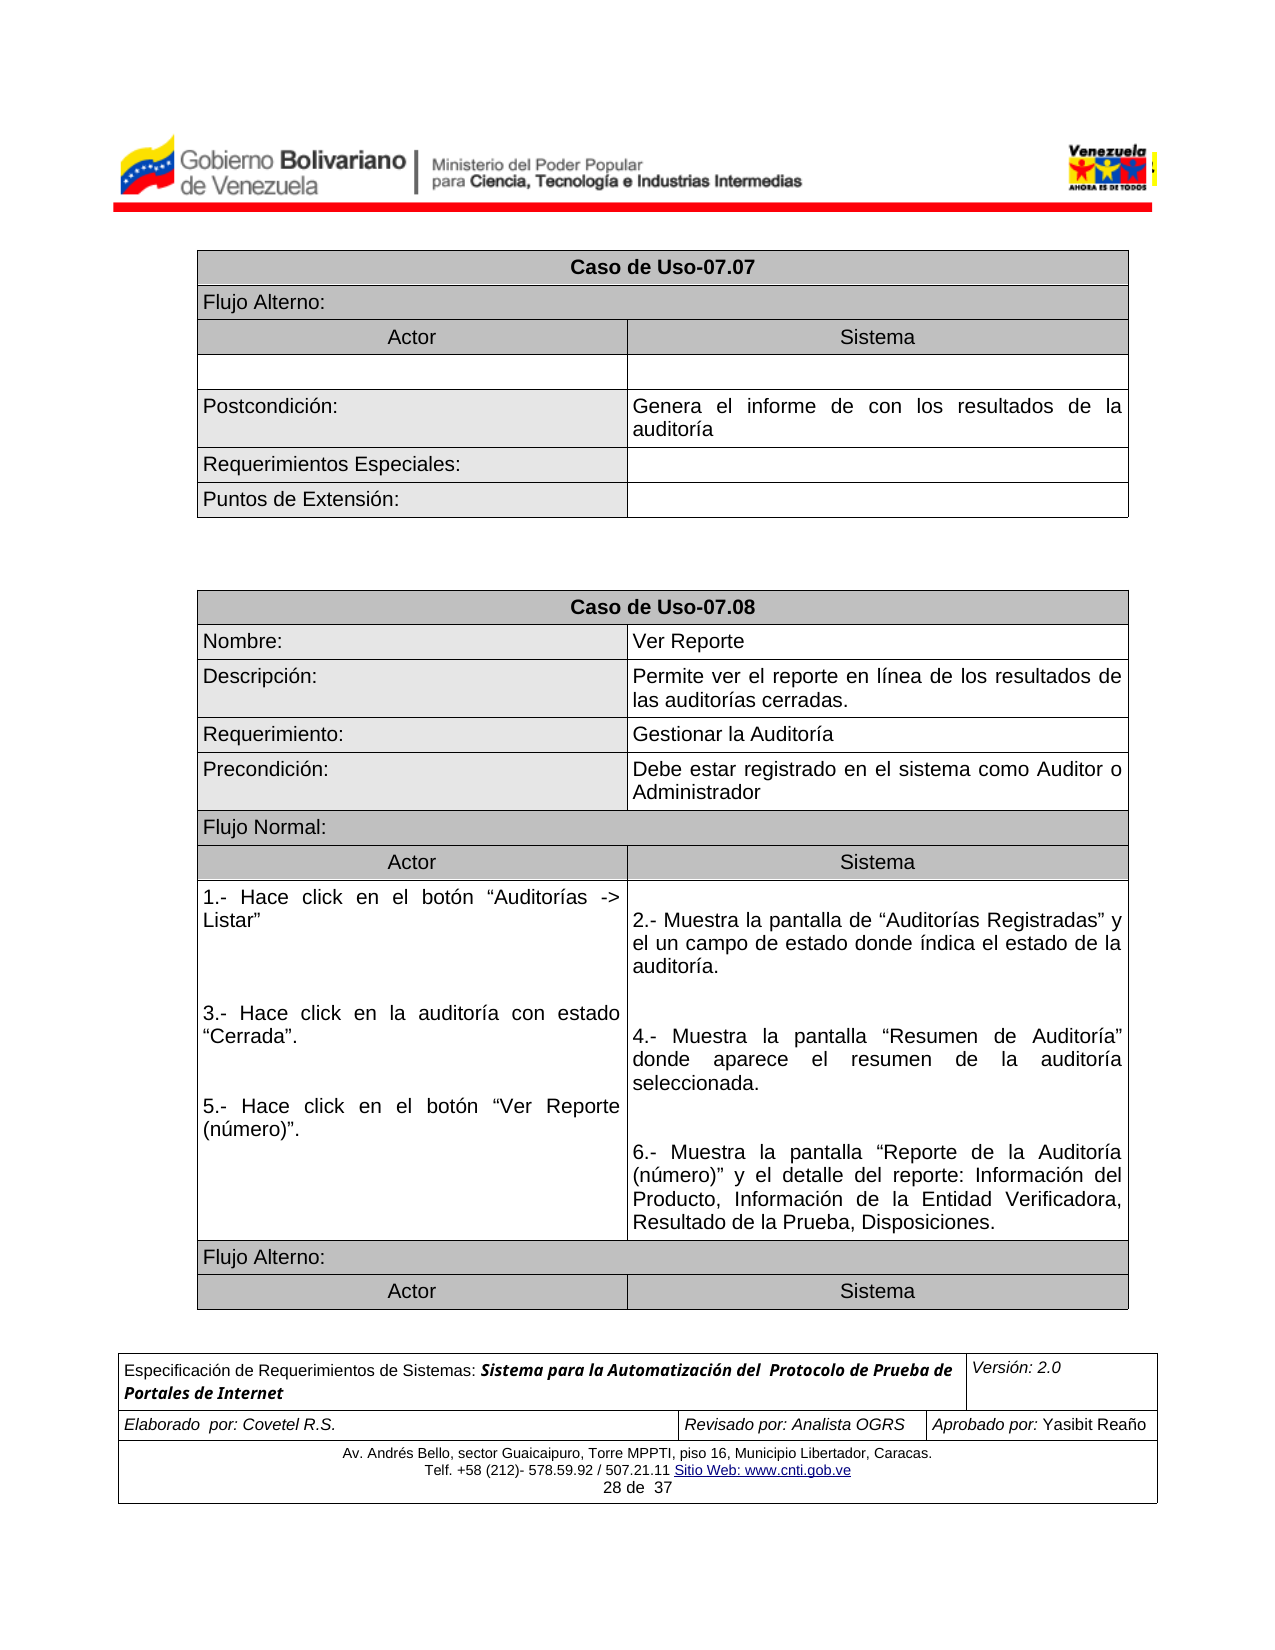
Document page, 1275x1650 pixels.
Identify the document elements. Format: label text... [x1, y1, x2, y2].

table_header Caso de Uso-07.08 [198, 591, 1128, 624]
table_cell Sistema [628, 846, 1128, 879]
table_cell Puntos de Extensión: [198, 483, 627, 517]
table_cell Flujo Normal: [198, 811, 1128, 845]
table_cell Flujo Alterno: [198, 286, 1128, 319]
table_cell [198, 355, 627, 389]
table_cell Requerimientos Especiales: [198, 448, 627, 482]
picture [113, 126, 1153, 212]
table_cell [628, 448, 1128, 482]
table_cell Gestionar la Auditoría [628, 718, 1128, 752]
table_cell 1.- Hace click en el botón “Auditorías -> Listar” 3.- Hace click en la auditoría con estado “Cerrada”. 5.- Hace click en el botón “Ver Reporte (número)”. [198, 881, 627, 1239]
table_cell [628, 483, 1128, 517]
table_cell Nombre: [198, 625, 627, 659]
table_cell Actor [198, 846, 627, 879]
table_cell Genera el informe de con los resultados de la auditoría [628, 390, 1128, 447]
table_header Caso de Uso-07.07 [198, 251, 1128, 284]
table_cell Sistema [628, 1275, 1128, 1309]
table_cell Postcondición: [198, 390, 627, 447]
table_cell Permite ver el reporte en línea de los resultados de las auditorías cerradas. [628, 660, 1128, 717]
table_cell [628, 355, 1128, 389]
table_cell Flujo Alterno: [198, 1241, 1128, 1274]
table_cell Requerimiento: [198, 718, 627, 752]
table_cell Actor [198, 1275, 627, 1309]
table_cell Actor [198, 320, 627, 354]
table_cell Precondición: [198, 753, 627, 810]
table_cell Descripción: [198, 660, 627, 717]
table_cell Sistema [628, 320, 1128, 354]
table_cell Debe estar registrado en el sistema como Auditor o Administrador [628, 753, 1128, 810]
table_cell Ver Reporte [628, 625, 1128, 659]
table_cell 2.- Muestra la pantalla de “Auditorías Registradas” y el un campo de estado donde índica el estado de la auditoría. 4.- Muestra la pantalla “Resumen de Auditoría” donde aparece el resumen de la auditoría seleccionada. 6.- Muestra la pantalla “Reporte de la Auditoría (número)” y el detalle del reporte: Información del Producto, Información de la Entidad Verificadora, Resultado de la Prueba, Disposiciones. [628, 881, 1128, 1239]
